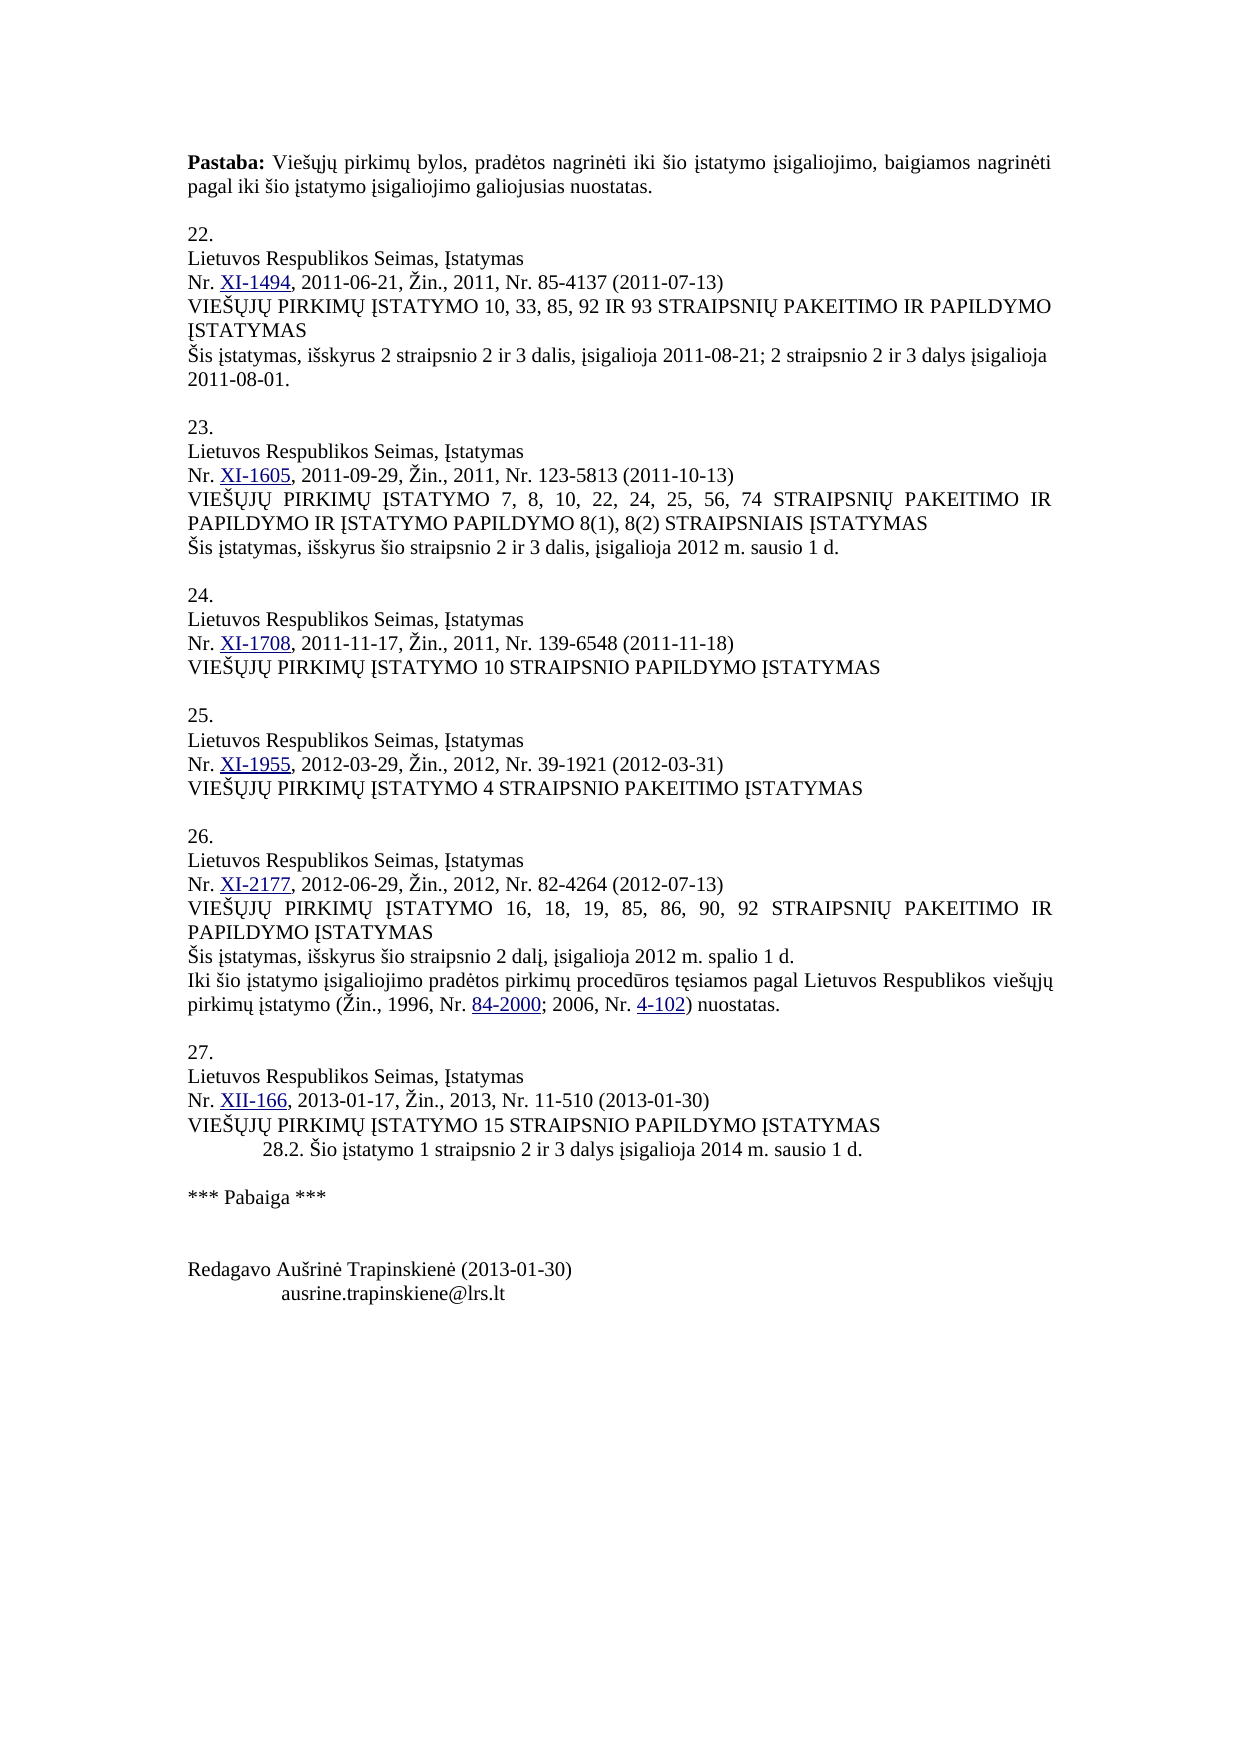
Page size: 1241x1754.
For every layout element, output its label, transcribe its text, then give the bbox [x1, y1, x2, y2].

text Šis įstatymas, išskyrus šio straipsnio 2 ir 3 dalis, įsigalioja 2012 m. sausio 1 d. [187, 535, 1053, 559]
text *** Pabaiga *** [187, 1185, 1053, 1209]
text VIEŠŲJŲ PIRKIMŲ ĮSTATYMO 15 STRAIPSNIO PAPILDYMO ĮSTATYMAS [187, 1112, 1053, 1137]
text VIEŠŲJŲ PIRKIMŲ ĮSTATYMO 10 STRAIPSNIO PAPILDYMO ĮSTATYMAS [187, 655, 1053, 679]
text ausrine.trapinskiene@lrs.lt [187, 1281, 1053, 1305]
text VIEŠŲJŲ PIRKIMŲ ĮSTATYMO 16, 18, 19, 85, 86, 90, 92 STRAIPSNIŲ PAKEITIMO IR PAPILDYMO ĮSTATYMAS [187, 896, 1053, 944]
text Nr. XI-1708, 2011-11-17, Žin., 2011, Nr. 139-6548 (2011-11-18) [187, 631, 1053, 655]
text Lietuvos Respublikos Seimas, Įstatymas [187, 848, 1053, 872]
text Iki šio įstatymo įsigaliojimo pradėtos pirkimų procedūros tęsiamos pagal Lietuvos Respublikos viešųjų pirkimų įstatymo (Žin., 1996, Nr. 84-2000; 2006, Nr. 4-102) nuostatas. [187, 968, 1053, 1016]
text Nr. XI-1494, 2011-06-21, Žin., 2011, Nr. 85-4137 (2011-07-13) [187, 270, 1053, 294]
text Nr. XI-1605, 2011-09-29, Žin., 2011, Nr. 123-5813 (2011-10-13) [187, 463, 1053, 487]
text Nr. XI-2177, 2012-06-29, Žin., 2012, Nr. 82-4264 (2012-07-13) [187, 872, 1053, 896]
text 25. [187, 703, 1053, 727]
text 23. [187, 415, 1053, 439]
text Lietuvos Respublikos Seimas, Įstatymas [187, 439, 1053, 463]
text VIEŠŲJŲ PIRKIMŲ ĮSTATYMO 7, 8, 10, 22, 24, 25, 56, 74 STRAIPSNIŲ PAKEITIMO IR PAPILDYMO IR ĮSTATYMO PAPILDYMO 8(1), 8(2) STRAIPSNIAIS ĮSTATYMAS [187, 487, 1053, 535]
text Lietuvos Respublikos Seimas, Įstatymas [187, 1064, 1053, 1088]
text Lietuvos Respublikos Seimas, Įstatymas [187, 727, 1053, 752]
text Pastaba: Viešųjų pirkimų bylos, pradėtos nagrinėti iki šio įstatymo įsigaliojimo, baigiamos nagrinėti pagal iki šio įstatymo įsigaliojimo galiojusias nuostatas. [187, 150, 1053, 198]
subtitle Šio įstatymo 1 straipsnio 2 ir 3 dalys įsigalioja 2014 m. sausio 1 d. [187, 1137, 1053, 1161]
text 26. [187, 824, 1053, 848]
text Redagavo Aušrinė Trapinskienė (2013-01-30) [187, 1257, 1053, 1281]
text Nr. XII-166, 2013-01-17, Žin., 2013, Nr. 11-510 (2013-01-30) [187, 1088, 1053, 1112]
text VIEŠŲJŲ PIRKIMŲ ĮSTATYMO 4 STRAIPSNIO PAKEITIMO ĮSTATYMAS [187, 776, 1053, 800]
text 22. [187, 222, 1053, 246]
text Lietuvos Respublikos Seimas, Įstatymas [187, 607, 1053, 631]
text Nr. XI-1955, 2012-03-29, Žin., 2012, Nr. 39-1921 (2012-03-31) [187, 752, 1053, 776]
text 24. [187, 583, 1053, 607]
text 27. [187, 1040, 1053, 1064]
text VIEŠŲJŲ PIRKIMŲ ĮSTATYMO 10, 33, 85, 92 IR 93 STRAIPSNIŲ PAKEITIMO IR PAPILDYMO ĮSTATYMAS [187, 294, 1053, 342]
text Lietuvos Respublikos Seimas, Įstatymas [187, 246, 1053, 270]
text Šis įstatymas, išskyrus 2 straipsnio 2 ir 3 dalis, įsigalioja 2011-08-21; 2 straipsnio 2 ir 3 dalys įsigalioja 2011-08-01. [187, 342, 1053, 391]
text Šis įstatymas, išskyrus šio straipsnio 2 dalį, įsigalioja 2012 m. spalio 1 d. [187, 944, 1053, 968]
